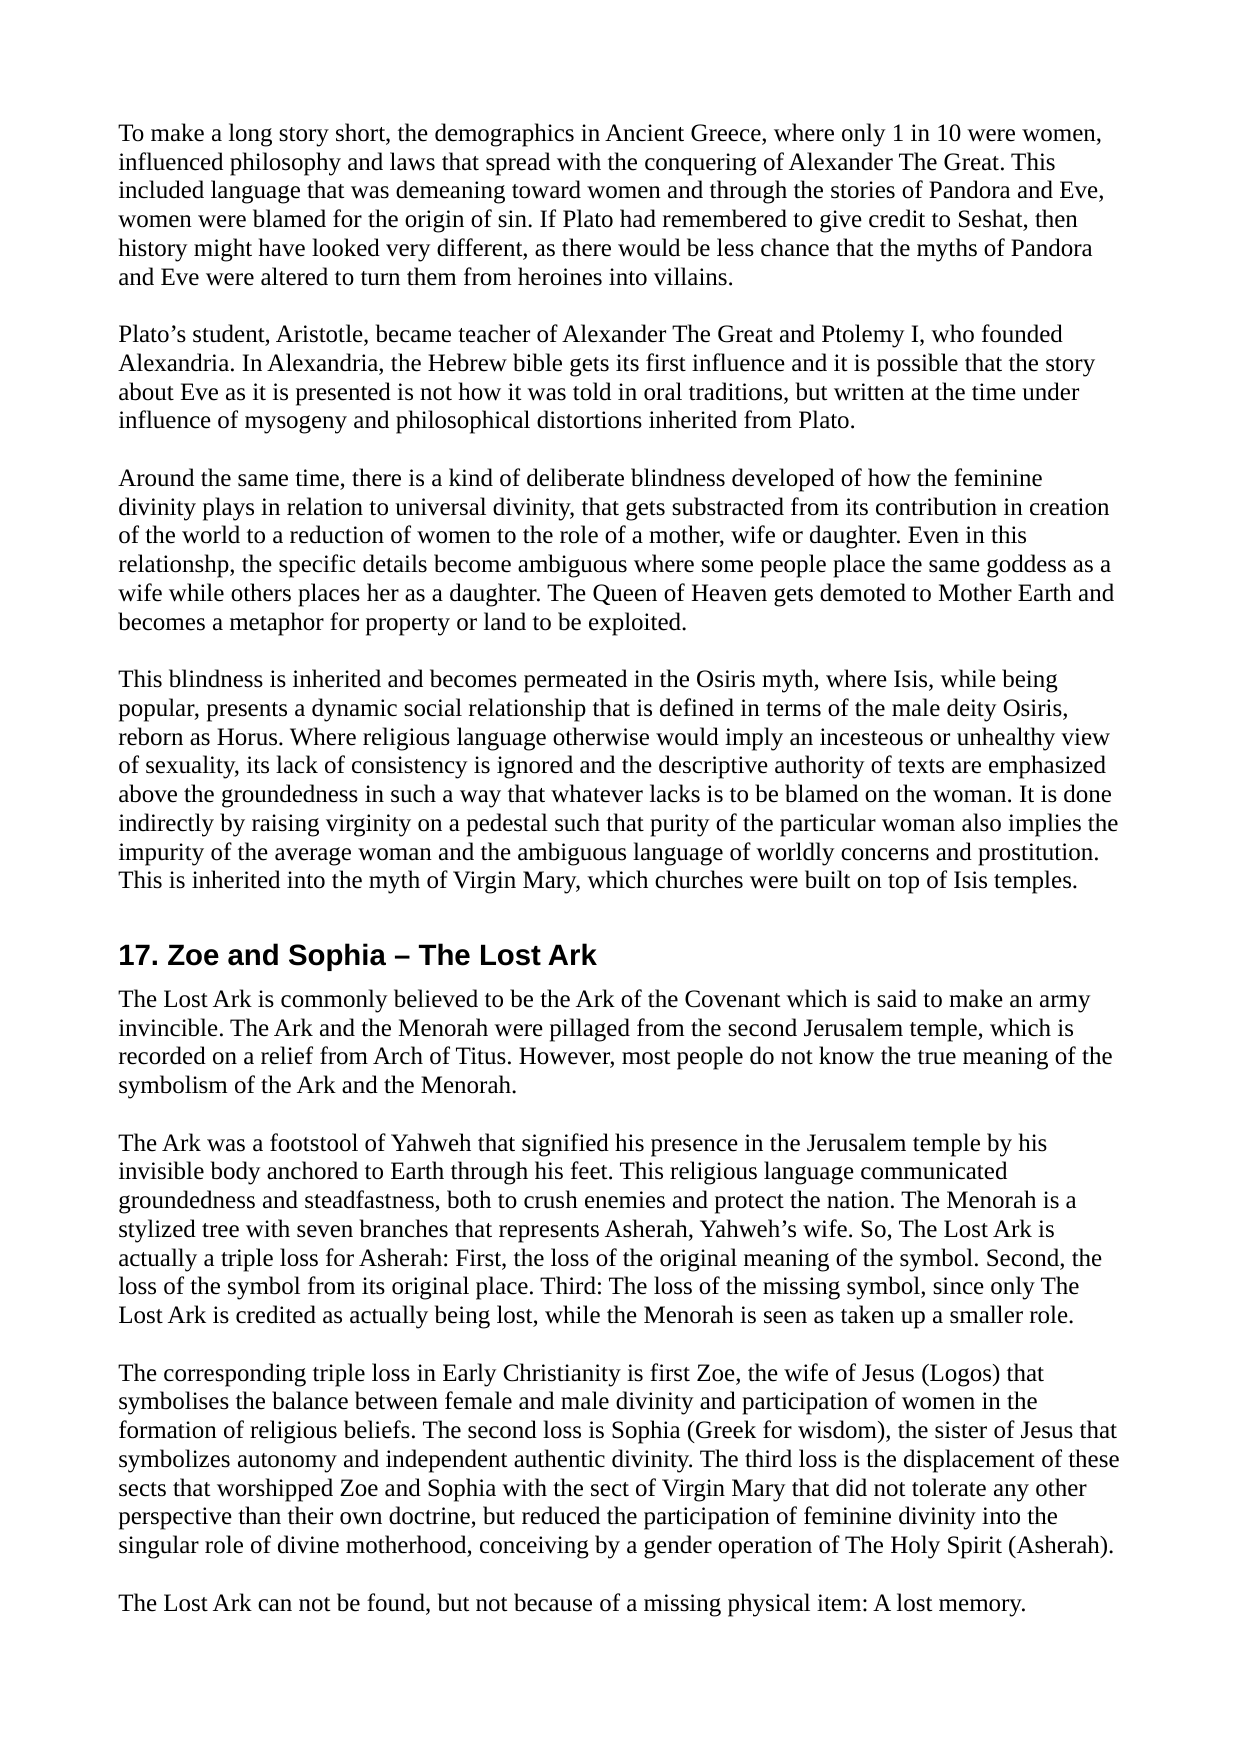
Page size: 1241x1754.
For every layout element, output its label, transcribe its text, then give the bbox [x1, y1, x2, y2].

text This blindness is inherited and becomes permeated in the Osiris myth, where Isis, while being popular, presents a dynamic social relationship that is defined in terms of the male deity Osiris, reborn as Horus. Where religious language otherwise would imply an incesteous or unhealthy view of sexuality, its lack of consistency is ignored and the descriptive authority of texts are emphasized above the groundedness in such a way that whatever lacks is to be blamed on the woman. It is done indirectly by raising virginity on a pedestal such that purity of the particular woman also implies the impurity of the average woman and the ambiguous language of worldly concerns and prostitution. This is inherited into the myth of Virgin Mary, which churches were built on top of Isis temples. [118, 664, 1122, 894]
text To make a long story short, the demographics in Ancient Greece, where only 1 in 10 were women, influenced philosophy and laws that spread with the conquering of Alexander The Great. This included language that was demeaning toward women and through the stories of Pandora and Eve, women were blamed for the origin of sin. If Plato had remembered to give credit to Seshat, then history might have looked very different, as there would be less chance that the myths of Pandora and Eve were altered to turn them from heroines into villains. [118, 118, 1122, 291]
text The Lost Ark can not be found, but not because of a missing physical item: A lost memory. [118, 1588, 1122, 1616]
subtitle 17. Zoe and Sophia – The Lost Ark [118, 938, 1122, 971]
text The Ark was a footstool of Yahweh that signified his presence in the Jerusalem temple by his invisible body anchored to Earth through his feet. This religious language communicated groundedness and steadfastness, both to crush enemies and protect the nation. The Menorah is a stylized tree with seven branches that represents Asherah, Yahweh’s wife. So, The Lost Ark is actually a triple loss for Asherah: First, the loss of the original meaning of the symbol. Second, the loss of the symbol from its original place. Third: The loss of the missing symbol, since only The Lost Ark is credited as actually being lost, while the Menorah is seen as taken up a smaller role. [118, 1128, 1122, 1329]
text The corresponding triple loss in Early Christianity is first Zoe, the wife of Jesus (Logos) that symbolises the balance between female and male divinity and participation of women in the formation of religious beliefs. The second loss is Sophia (Greek for wisdom), the sister of Jesus that symbolizes autonomy and independent authentic divinity. The third loss is the displacement of these sects that worshipped Zoe and Sophia with the sect of Virgin Mary that did not tolerate any other perspective than their own doctrine, but reduced the participation of feminine divinity into the singular role of divine motherhood, conceiving by a gender operation of The Holy Spirit (Asherah). [118, 1358, 1122, 1559]
text The Lost Ark is commonly believed to be the Ark of the Covenant which is said to make an army invincible. The Ark and the Menorah were pillaged from the second Jerusalem temple, which is recorded on a relief from Arch of Titus. However, most people do not know the true meaning of the symbolism of the Ark and the Menorah. [118, 984, 1122, 1099]
text Around the same time, there is a kind of deliberate blindness developed of how the feminine divinity plays in relation to universal divinity, that gets substracted from its contribution in creation of the world to a reduction of women to the role of a mother, wife or daughter. Even in this relationshp, the specific details become ambiguous where some people place the same goddess as a wife while others places her as a daughter. The Queen of Heaven gets demoted to Mother Earth and becomes a metaphor for property or land to be exploited. [118, 463, 1122, 636]
text Plato’s student, Aristotle, became teacher of Alexander The Great and Ptolemy I, who founded Alexandria. In Alexandria, the Hebrew bible gets its first influence and it is possible that the story about Eve as it is presented is not how it was told in oral traditions, but written at the time under influence of mysogeny and philosophical distortions inherited from Plato. [118, 319, 1122, 434]
